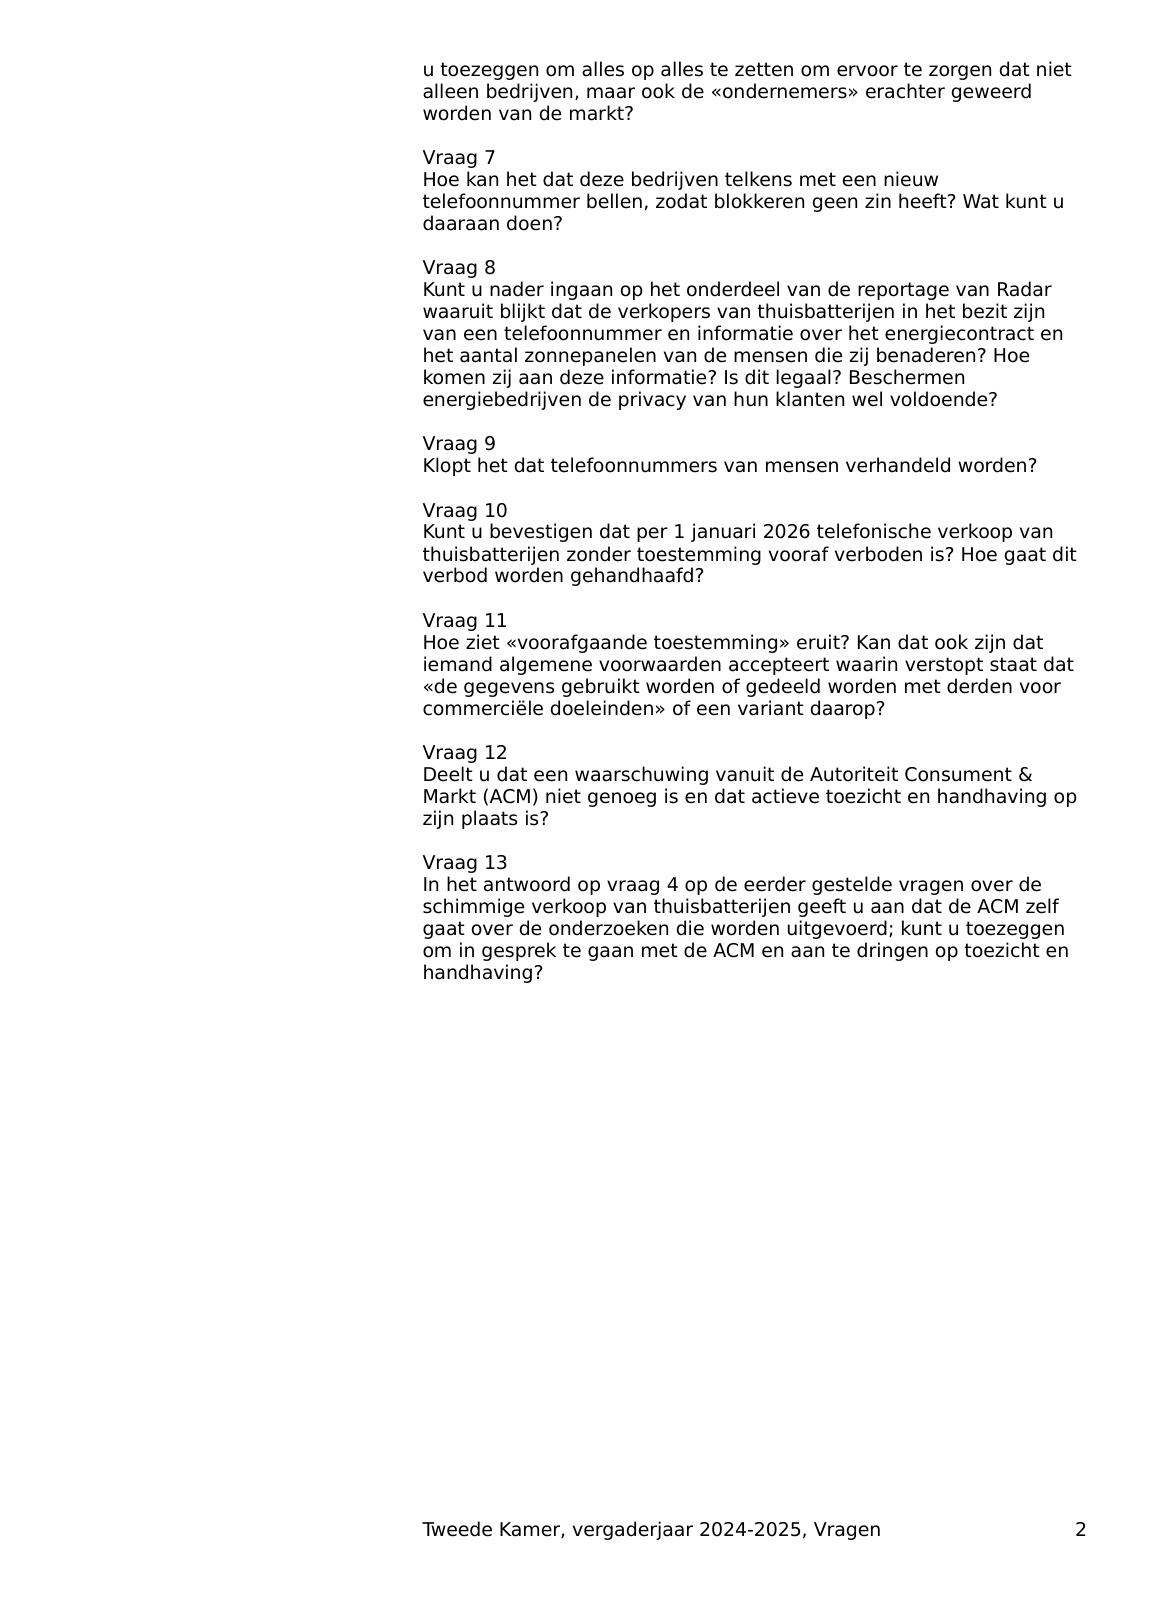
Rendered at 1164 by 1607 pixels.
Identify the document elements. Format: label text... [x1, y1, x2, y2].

text u toezeggen om alles op alles te zetten om ervoor te zorgen dat niet alleen bedrijven, maar ook de «ondernemers» erachter geweerd worden van de markt? [422, 59, 1087, 125]
text Hoe ziet «voorafgaande toestemming» eruit? Kan dat ook zijn dat iemand algemene voorwaarden accepteert waarin verstopt staat dat «de gegevens gebruikt worden of gedeeld worden met derden voor commerciële doeleinden» of een variant daarop? [422, 632, 1087, 719]
text Vraag 10 [422, 499, 1087, 521]
text Vraag 8 [422, 257, 1087, 279]
text Vraag 9 [422, 433, 1087, 455]
text Vraag 7 [422, 147, 1087, 169]
text Vraag 13 [422, 852, 1087, 874]
text Kunt u bevestigen dat per 1 januari 2026 telefonische verkoop van thuisbatterijen zonder toestemming vooraf verboden is? Hoe gaat dit verbod worden gehandhaafd? [422, 521, 1087, 587]
text Klopt het dat telefoonnummers van mensen verhandeld worden? [422, 455, 1087, 477]
text Deelt u dat een waarschuwing vanuit de Autoriteit Consument & Markt (ACM) niet genoeg is en dat actieve toezicht en handhaving op zijn plaats is? [422, 764, 1087, 829]
text Vraag 11 [422, 609, 1087, 632]
text Kunt u nader ingaan op het onderdeel van de reportage van Radar waaruit blijkt dat de verkopers van thuisbatterijen in het bezit zijn van een telefoonnummer en informatie over het energiecontract en het aantal zonnepanelen van de mensen die zij benaderen? Hoe komen zij aan deze informatie? Is dit legaal? Beschermen energiebedrijven de privacy van hun klanten wel voldoende? [422, 279, 1087, 411]
text Vraag 12 [422, 742, 1087, 764]
text In het antwoord op vraag 4 op de eerder gestelde vragen over de schimmige verkoop van thuisbatterijen geeft u aan dat de ACM zelf gaat over de onderzoeken die worden uitgevoerd; kunt u toezeggen om in gesprek te gaan met de ACM en aan te dringen op toezicht en handhaving? [422, 874, 1087, 984]
text Hoe kan het dat deze bedrijven telkens met een nieuw telefoonnummer bellen, zodat blokkeren geen zin heeft? Wat kunt u daaraan doen? [422, 169, 1087, 235]
